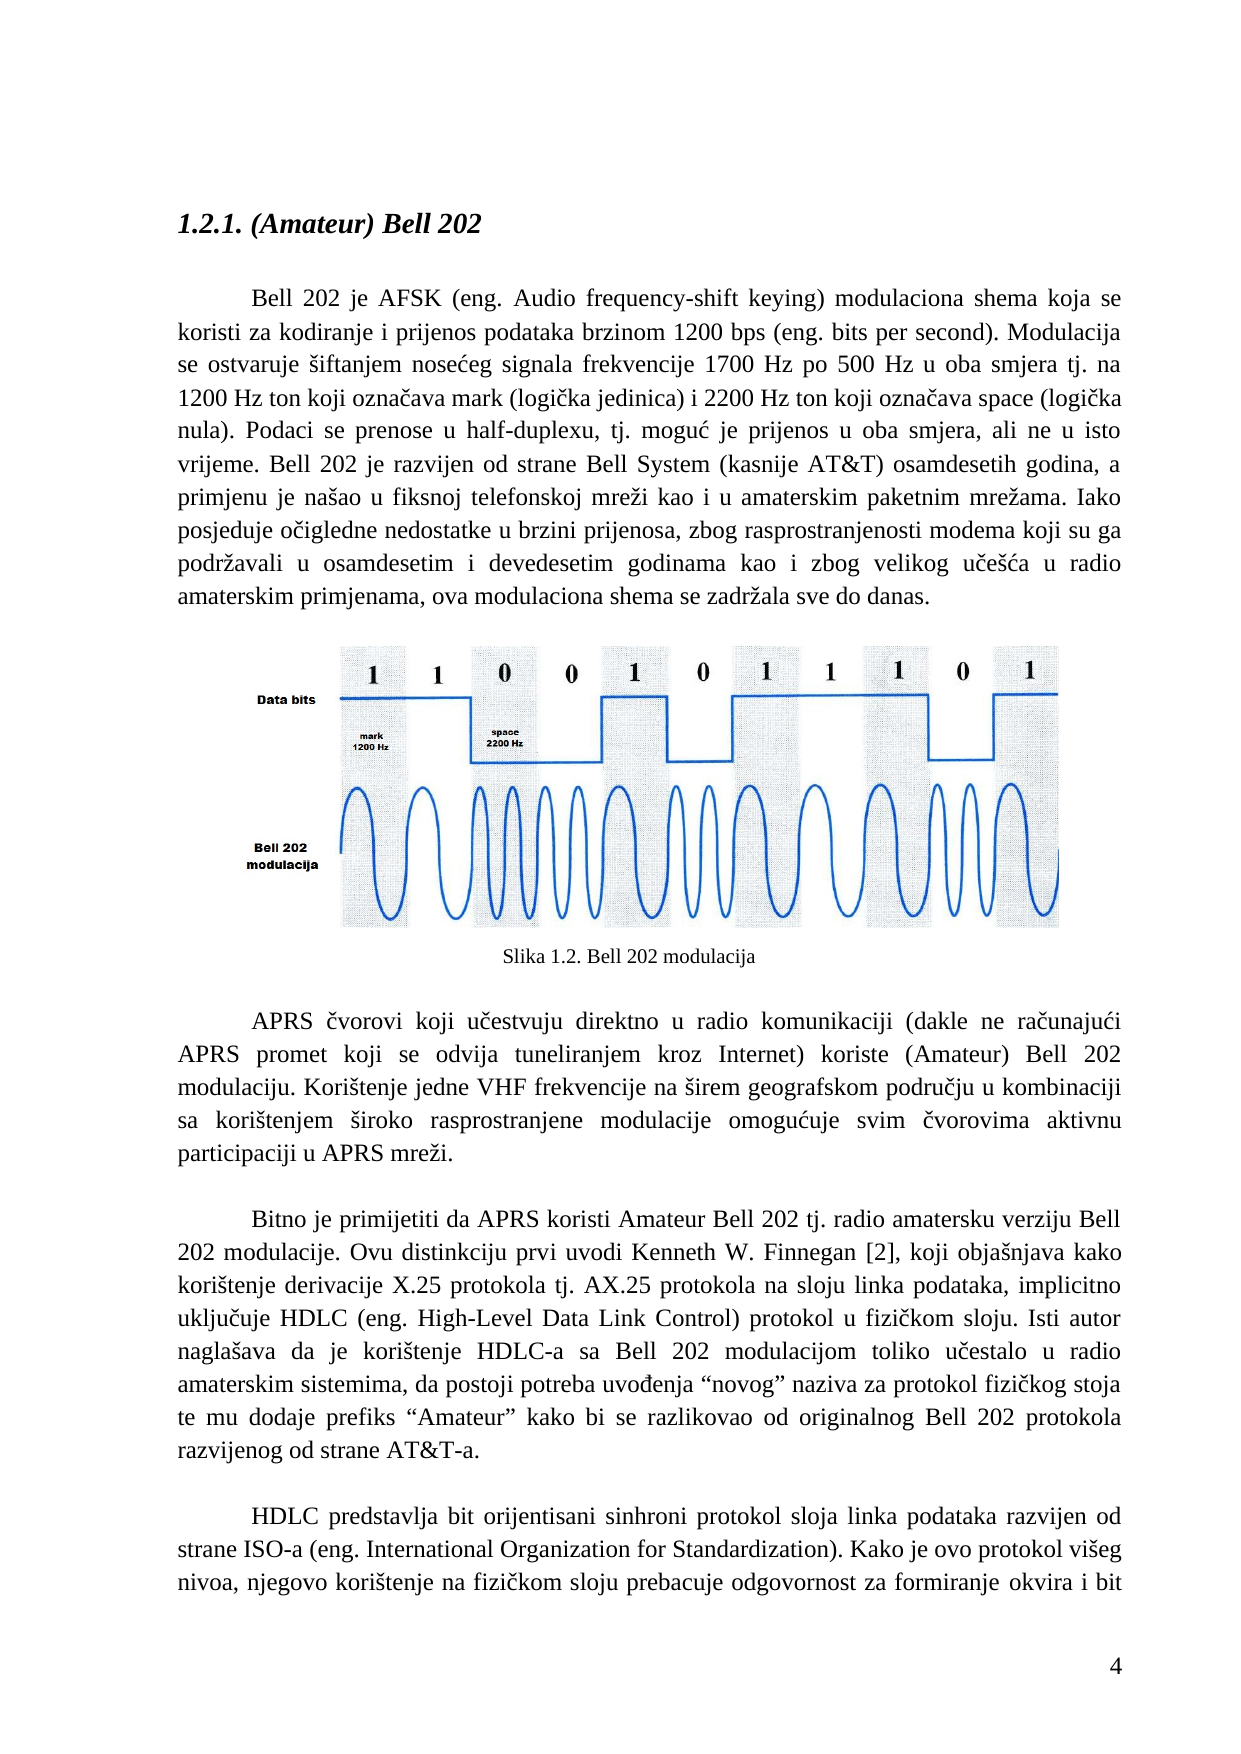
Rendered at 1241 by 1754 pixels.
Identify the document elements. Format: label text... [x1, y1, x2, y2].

text Bell 202 je AFSK (eng. Audio frequency-shift keying) modulaciona shema koja se koristi za kodiranje i prijenos podataka brzinom 1200 bps (eng. bits per second). Modulacija se ostvaruje šiftanjem nosećeg signala frekvencije 1700 Hz po 500 Hz u oba smjera tj. na 1200 Hz ton koji označava mark (logička jedinica) i 2200 Hz ton koji označava space (logička nula). Podaci se prenose u half-duplexu, tj. moguć je prijenos u oba smjera, ali ne u isto vrijeme. Bell 202 je razvijen od strane Bell System (kasnije AT&T) osamdesetih godina, a primjenu je našao u fiksnoj telefonskoj mreži kao i u amaterskim paketnim mrežama. Iako posjeduje očigledne nedostatke u brzini prijenosa, zbog rasprostranjenosti modema koji su ga podržavali u osamdesetim i devedesetim godinama kao i zbog velikog učešća u radio amaterskim primjenama, ova modulaciona shema se zadržala sve do danas. [177, 283, 1122, 609]
text Slika 1.2. Bell 202 modulacija [177, 944, 1122, 968]
text APRS čvorovi koji učestvuju direktno u radio komunikaciji (dakle ne računajući APRS promet koji se odvija tuneliranjem kroz Internet) koriste (Amateur) Bell 202 modulaciju. Korištenje jedne VHF frekvencije na širem geografskom području u kombinaciji sa korištenjem široko rasprostranjene modulacije omogućuje svim čvorovima aktivnu participaciji u APRS mreži. [177, 1006, 1122, 1167]
text HDLC predstavlja bit orijentisani sinhroni protokol sloja linka podataka razvijen od strane ISO-a (eng. International Organization for Standardization). Kako je ovo protokol višeg nivoa, njegovo korištenje na fizičkom sloju prebacuje odgovornost za formiranje okvira i bit [177, 1501, 1122, 1596]
text Bitno je primijetiti da APRS koristi Amateur Bell 202 tj. radio amatersku verziju Bell 202 modulacije. Ovu distinkciju prvi uvodi Kenneth W. Finnegan [2], koji objašnjava kako korištenje derivacije X.25 protokola tj. AX.25 protokola na sloju linka podataka, implicitno uključuje HDLC (eng. High-Level Data Link Control) protokol u fizičkom sloju. Isti autor naglašava da je korištenje HDLC-a sa Bell 202 modulacijom toliko učestalo u radio amaterskim sistemima, da postoji potreba uvođenja “novog” naziva za protokol fizičkog stoja te mu dodaje prefiks “Amateur” kako bi se razlikovao od originalnog Bell 202 protokola razvijenog od strane AT&T-a. [177, 1204, 1122, 1464]
picture [239, 646, 1060, 928]
subtitle 1.2.1. (Amateur) Bell 202 [177, 206, 1122, 239]
